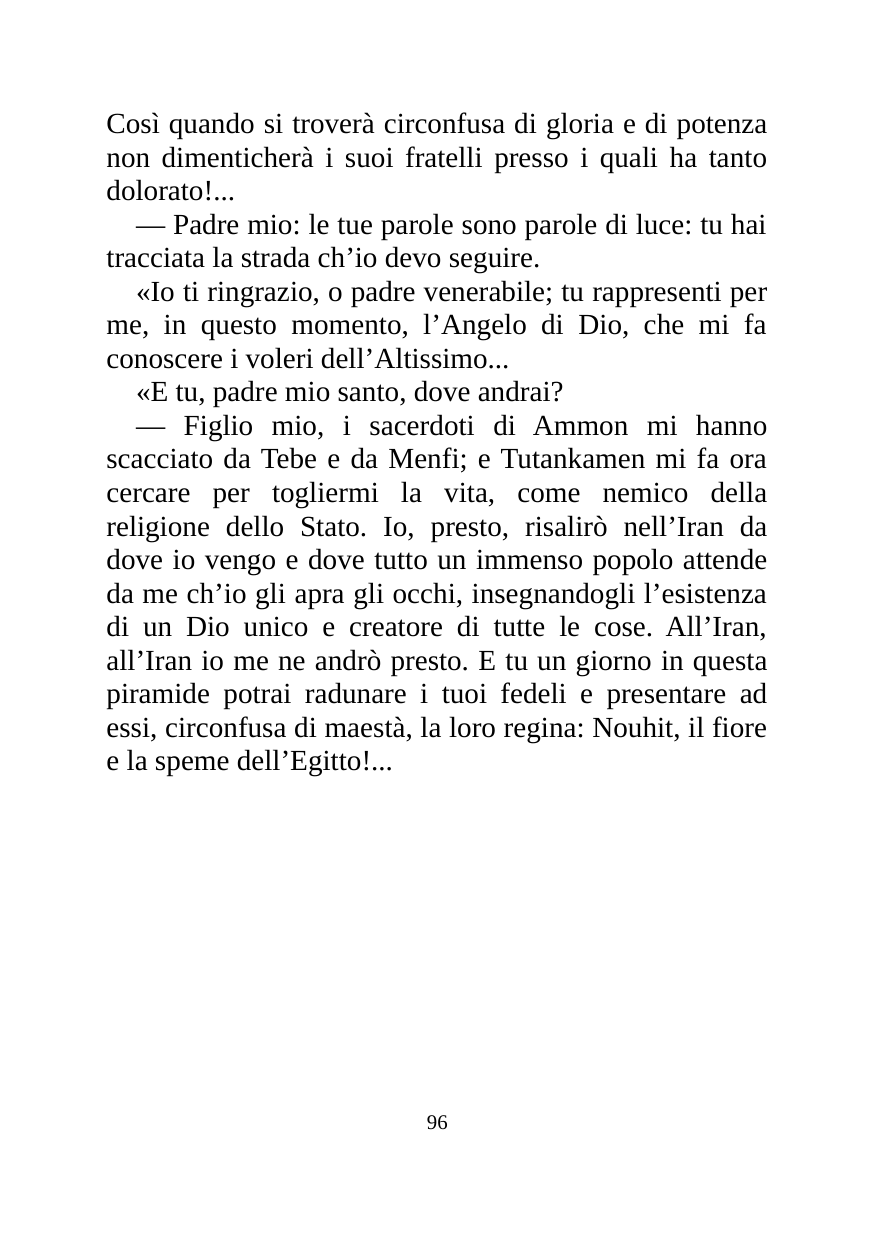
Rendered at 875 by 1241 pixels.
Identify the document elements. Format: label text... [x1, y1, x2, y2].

text — Padre mio: le tue parole sono parole di luce: tu hai tracciata la strada ch’io devo seguire. [106, 207, 768, 274]
text Così quando si troverà circonfusa di gloria e di potenza non dimenticherà i suoi fratelli presso i quali ha tanto dolorato!... [106, 106, 768, 207]
text — Figlio mio, i sacerdoti di Ammon mi hanno scacciato da Tebe e da Menfi; e Tutankamen mi fa ora cercare per togliermi la vita, come nemico della religione dello Stato. Io, presto, risalirò nell’Iran da dove io vengo e dove tutto un immenso popolo attende da me ch’io gli apra gli occhi, insegnandogli l’esistenza di un Dio unico e creatore di tutte le cose. All’Iran, all’Iran io me ne andrò presto. E tu un giorno in questa piramide potrai radunare i tuoi fedeli e presentare ad essi, circonfusa di maestà, la loro regina: Nouhit, il fiore e la speme dell’Egitto!... [106, 408, 768, 777]
text «Io ti ringrazio, o padre venerabile; tu rappresenti per me, in questo momento, l’Angelo di Dio, che mi fa conoscere i voleri dell’Altissimo... [106, 274, 768, 374]
text «E tu, padre mio santo, dove andrai? [106, 374, 768, 408]
